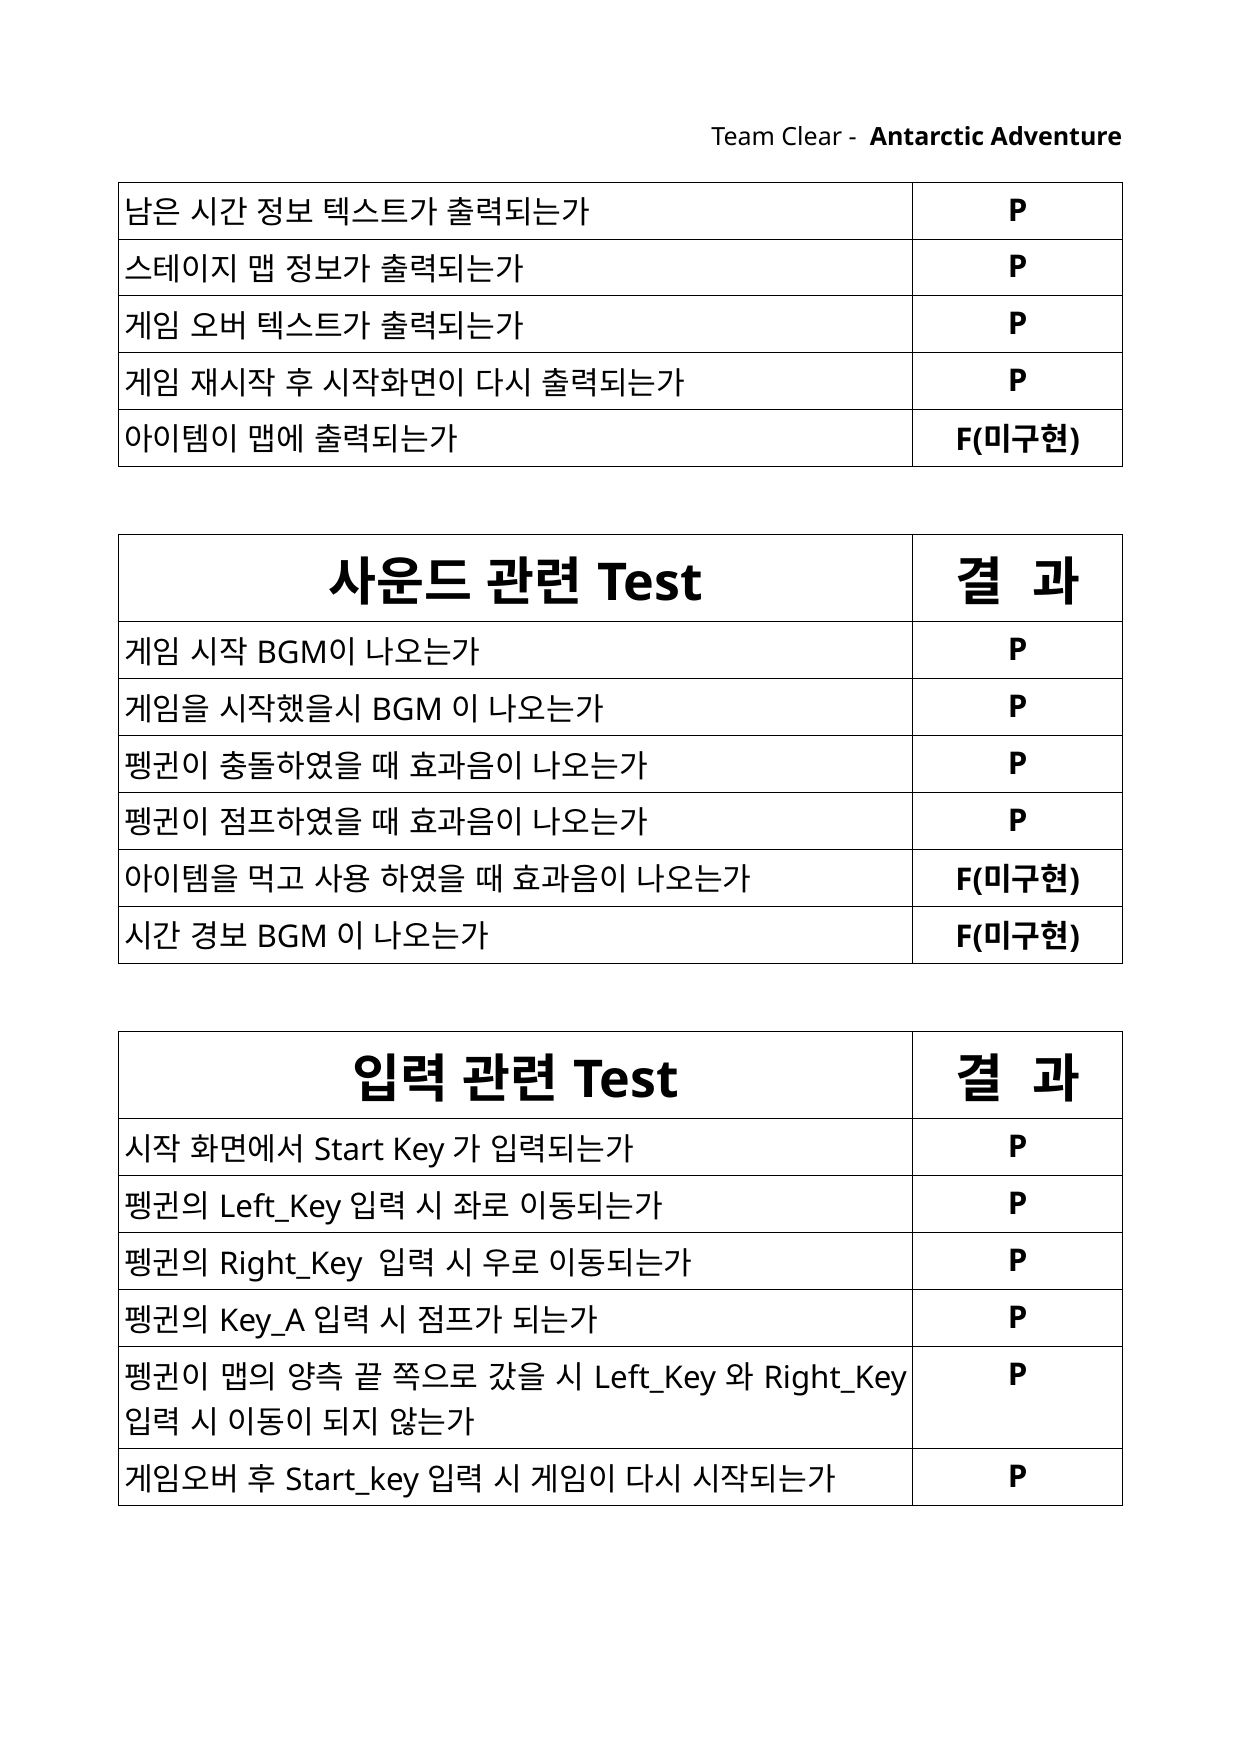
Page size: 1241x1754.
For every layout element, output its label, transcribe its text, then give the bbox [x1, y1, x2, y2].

table_cell P [913, 793, 1122, 849]
table_cell P [913, 1176, 1122, 1232]
table_cell 아이템을 먹고 사용 하였을 때 효과음이 나오는가 [119, 850, 912, 906]
table_cell 펭귄이 맵의 양측 끝 쪽으로 갔을 시 Left_Key 와 Right_Key 입력 시 이동이 되지 않는가 [119, 1347, 912, 1448]
table_cell 펭귄의 Key_A 입력 시 점프가 되는가 [119, 1290, 912, 1346]
table_cell F(미구현) [913, 410, 1122, 466]
table_cell 시간 경보 BGM 이 나오는가 [119, 907, 912, 963]
table_cell P [913, 736, 1122, 792]
table_cell P [913, 679, 1122, 735]
table_cell 펭귄의 Right_Key 입력 시 우로 이동되는가 [119, 1233, 912, 1289]
table_cell 게임 시작 BGM이 나오는가 [119, 622, 912, 678]
table_header 결 과 [913, 1032, 1122, 1118]
table_cell P [913, 1449, 1122, 1505]
table_cell 펭귄이 점프하였을 때 효과음이 나오는가 [119, 793, 912, 849]
table_cell P [913, 622, 1122, 678]
table_cell P [913, 296, 1122, 352]
table_cell 시작 화면에서 Start Key 가 입력되는가 [119, 1119, 912, 1175]
table_cell 게임오버 후 Start_key 입력 시 게임이 다시 시작되는가 [119, 1449, 912, 1505]
table_cell P [913, 183, 1122, 238]
table_header 사운드 관련 Test [119, 535, 912, 621]
table_cell P [913, 240, 1122, 295]
table_cell F(미구현) [913, 907, 1122, 963]
table_cell P [913, 1290, 1122, 1346]
table_cell 남은 시간 정보 텍스트가 출력되는가 [119, 183, 912, 238]
table_cell 아이템이 맵에 출력되는가 [119, 410, 912, 466]
table_cell 펭귄의 Left_Key 입력 시 좌로 이동되는가 [119, 1176, 912, 1232]
table_cell P [913, 353, 1122, 409]
table_cell F(미구현) [913, 850, 1122, 906]
table_cell 게임 재시작 후 시작화면이 다시 출력되는가 [119, 353, 912, 409]
table_cell 스테이지 맵 정보가 출력되는가 [119, 240, 912, 295]
table_header 입력 관련 Test [119, 1032, 912, 1118]
table_cell P [913, 1233, 1122, 1289]
table_cell 게임을 시작했을시 BGM 이 나오는가 [119, 679, 912, 735]
table_cell P [913, 1347, 1122, 1448]
table_cell 게임 오버 텍스트가 출력되는가 [119, 296, 912, 352]
table_cell 펭귄이 충돌하였을 때 효과음이 나오는가 [119, 736, 912, 792]
table_header 결 과 [913, 535, 1122, 621]
table_cell P [913, 1119, 1122, 1175]
